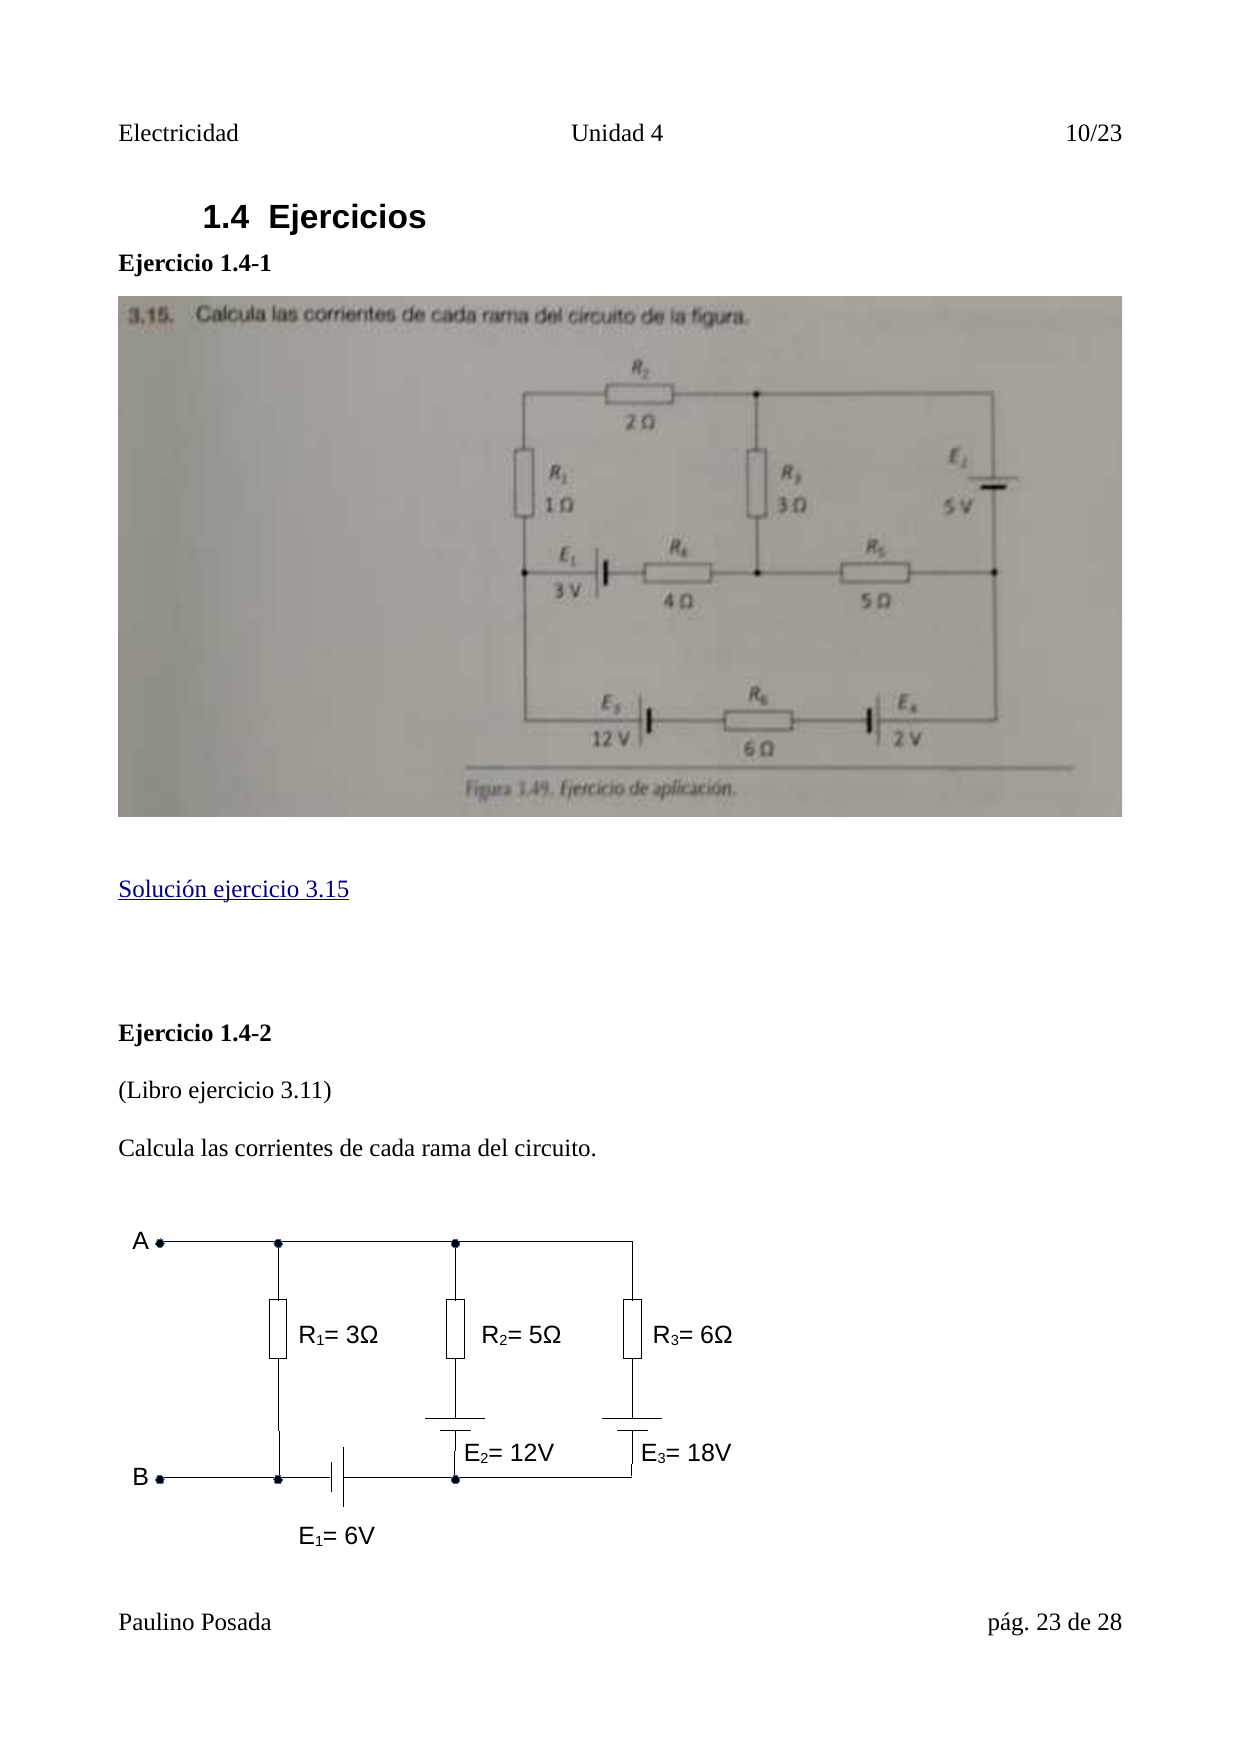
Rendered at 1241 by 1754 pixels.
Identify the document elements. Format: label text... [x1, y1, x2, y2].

text (Libro ejercicio 3.11) [118, 1075, 1122, 1104]
text Ejercicio 1.4-2 [118, 1018, 1122, 1046]
picture [118, 296, 1123, 817]
subtitle Ejercicios [193, 197, 1122, 236]
text Calcula las corrientes de cada rama del circuito. [118, 1133, 1122, 1162]
text Solución ejercicio 3.15 [118, 874, 1122, 902]
text Ejercicio 1.4-1 [118, 248, 1122, 277]
